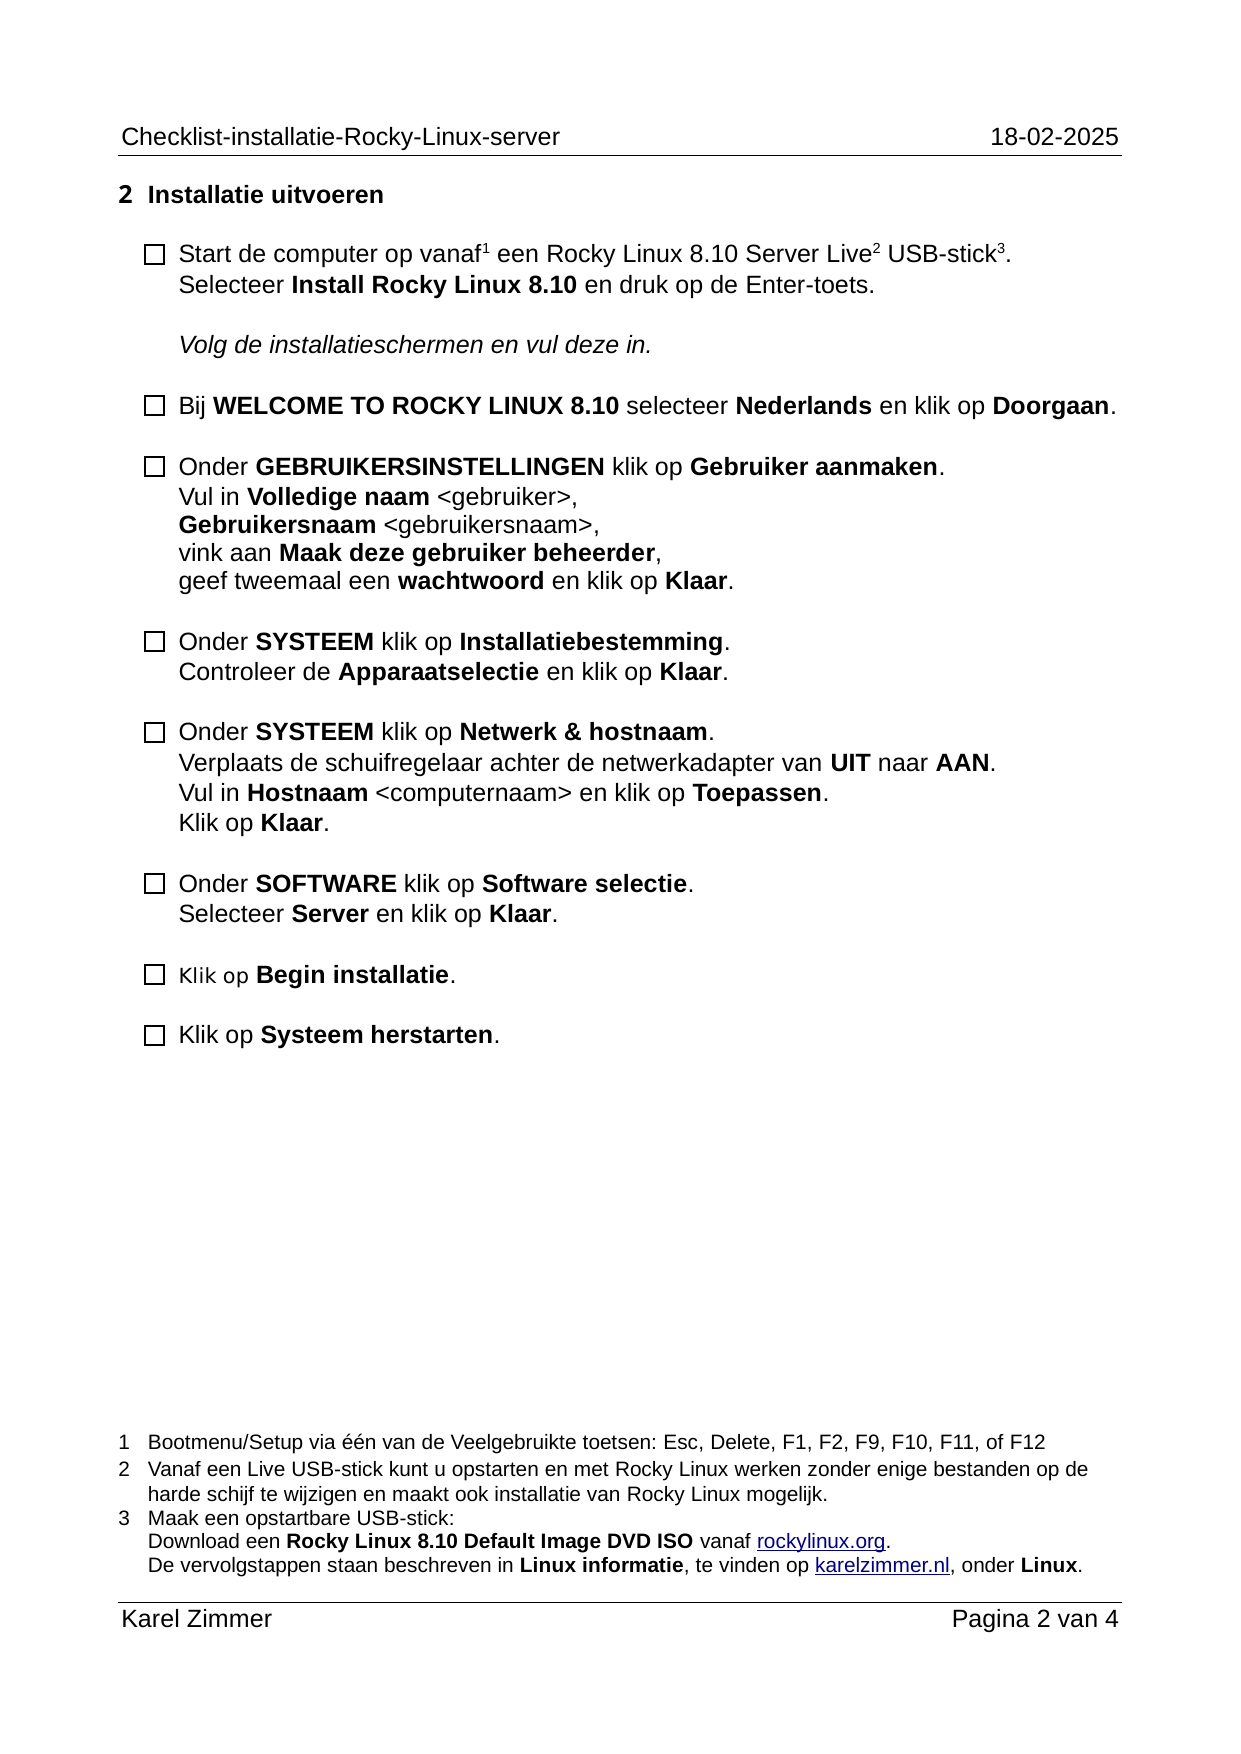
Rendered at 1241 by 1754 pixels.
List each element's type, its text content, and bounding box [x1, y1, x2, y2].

table_cell [118, 839, 142, 869]
table_cell [142, 451, 177, 482]
table_cell Klik op Systeem herstarten. [177, 1020, 1122, 1051]
table_header Start de computer op vanaf een Rocky Linux 8.10 Server Live USB-stick. [177, 239, 1122, 269]
table_cell [118, 596, 142, 626]
table_cell Bij WELCOME TO ROCKY LINUX 8.10 selecteer Nederlands en klik op Doorgaan. [177, 391, 1122, 421]
list Installatie uitvoeren [118, 177, 1122, 211]
table_cell [142, 869, 177, 899]
table_cell [142, 990, 177, 1020]
table_cell [118, 360, 142, 391]
table_cell Klik op Klaar. [177, 808, 1122, 838]
table_cell [118, 687, 142, 717]
table_header [142, 239, 177, 269]
table_cell [177, 596, 1122, 626]
table_cell [177, 839, 1122, 869]
table_cell Klik op Begin installatie. [177, 960, 1122, 990]
table_cell [142, 269, 177, 300]
table_cell [118, 778, 142, 808]
table_cell Onder SYSTEEM klik op Installatiebestemming. [177, 626, 1122, 657]
table_cell [142, 657, 177, 687]
table_cell [142, 482, 177, 596]
table_cell [118, 626, 142, 657]
table_cell Onder GEBRUIKERSINSTELLINGEN klik op Gebruiker aanmaken. [177, 451, 1122, 482]
table_cell [142, 687, 177, 717]
table_cell [118, 391, 142, 421]
table_cell [177, 687, 1122, 717]
table_cell [142, 899, 177, 929]
table_cell [142, 421, 177, 451]
table_cell [142, 596, 177, 626]
table_cell [118, 717, 142, 747]
table_cell [142, 330, 177, 360]
table_cell Selecteer Install Rocky Linux 8.10 en druk op de Enter-toets. [177, 269, 1122, 300]
table_cell [142, 960, 177, 990]
table_cell Vul in Volledige naam <gebruiker>, Gebruikersnaam <gebruikersnaam>, vink aan Maak deze gebruiker beheerder, geef tweemaal een wachtwoord en klik op Klaar. [177, 482, 1122, 596]
table_cell Selecteer Server en klik op Klaar. [177, 899, 1122, 929]
table_cell [142, 300, 177, 330]
table_cell [118, 482, 142, 596]
table_cell [177, 990, 1122, 1020]
table_cell [118, 899, 142, 929]
table_cell Volg de installatieschermen en vul deze in. [177, 330, 1122, 360]
table_cell [118, 748, 142, 778]
table_cell [177, 360, 1122, 391]
table_cell [142, 839, 177, 869]
table_cell [118, 657, 142, 687]
table_cell [118, 1020, 142, 1051]
table_cell [177, 421, 1122, 451]
table_cell [118, 421, 142, 451]
table_cell [142, 778, 177, 808]
table_cell [118, 960, 142, 990]
table_cell [142, 391, 177, 421]
table_cell [118, 451, 142, 482]
table_cell Vul in Hostnaam <computernaam> en klik op Toepassen. [177, 778, 1122, 808]
table_cell Verplaats de schuifregelaar achter de netwerkadapter van UIT naar AAN. [177, 748, 1122, 778]
table_cell [142, 626, 177, 657]
table_cell [142, 808, 177, 838]
table_cell [177, 929, 1122, 960]
table_cell Controleer de Apparaatselectie en klik op Klaar. [177, 657, 1122, 687]
table_cell [142, 717, 177, 747]
table_cell [142, 360, 177, 391]
table_cell [142, 1020, 177, 1051]
table_cell [118, 269, 142, 300]
table_cell [118, 990, 142, 1020]
table_cell [118, 929, 142, 960]
table_cell [142, 929, 177, 960]
table_cell Onder SYSTEEM klik op Netwerk & hostnaam. [177, 717, 1122, 747]
table_cell [177, 300, 1122, 330]
table_header [118, 239, 142, 269]
table_cell [142, 748, 177, 778]
table_cell Onder SOFTWARE klik op Software selectie. [177, 869, 1122, 899]
table_cell [118, 808, 142, 838]
table_cell [118, 869, 142, 899]
table_cell [118, 300, 142, 330]
table_cell [118, 330, 142, 360]
